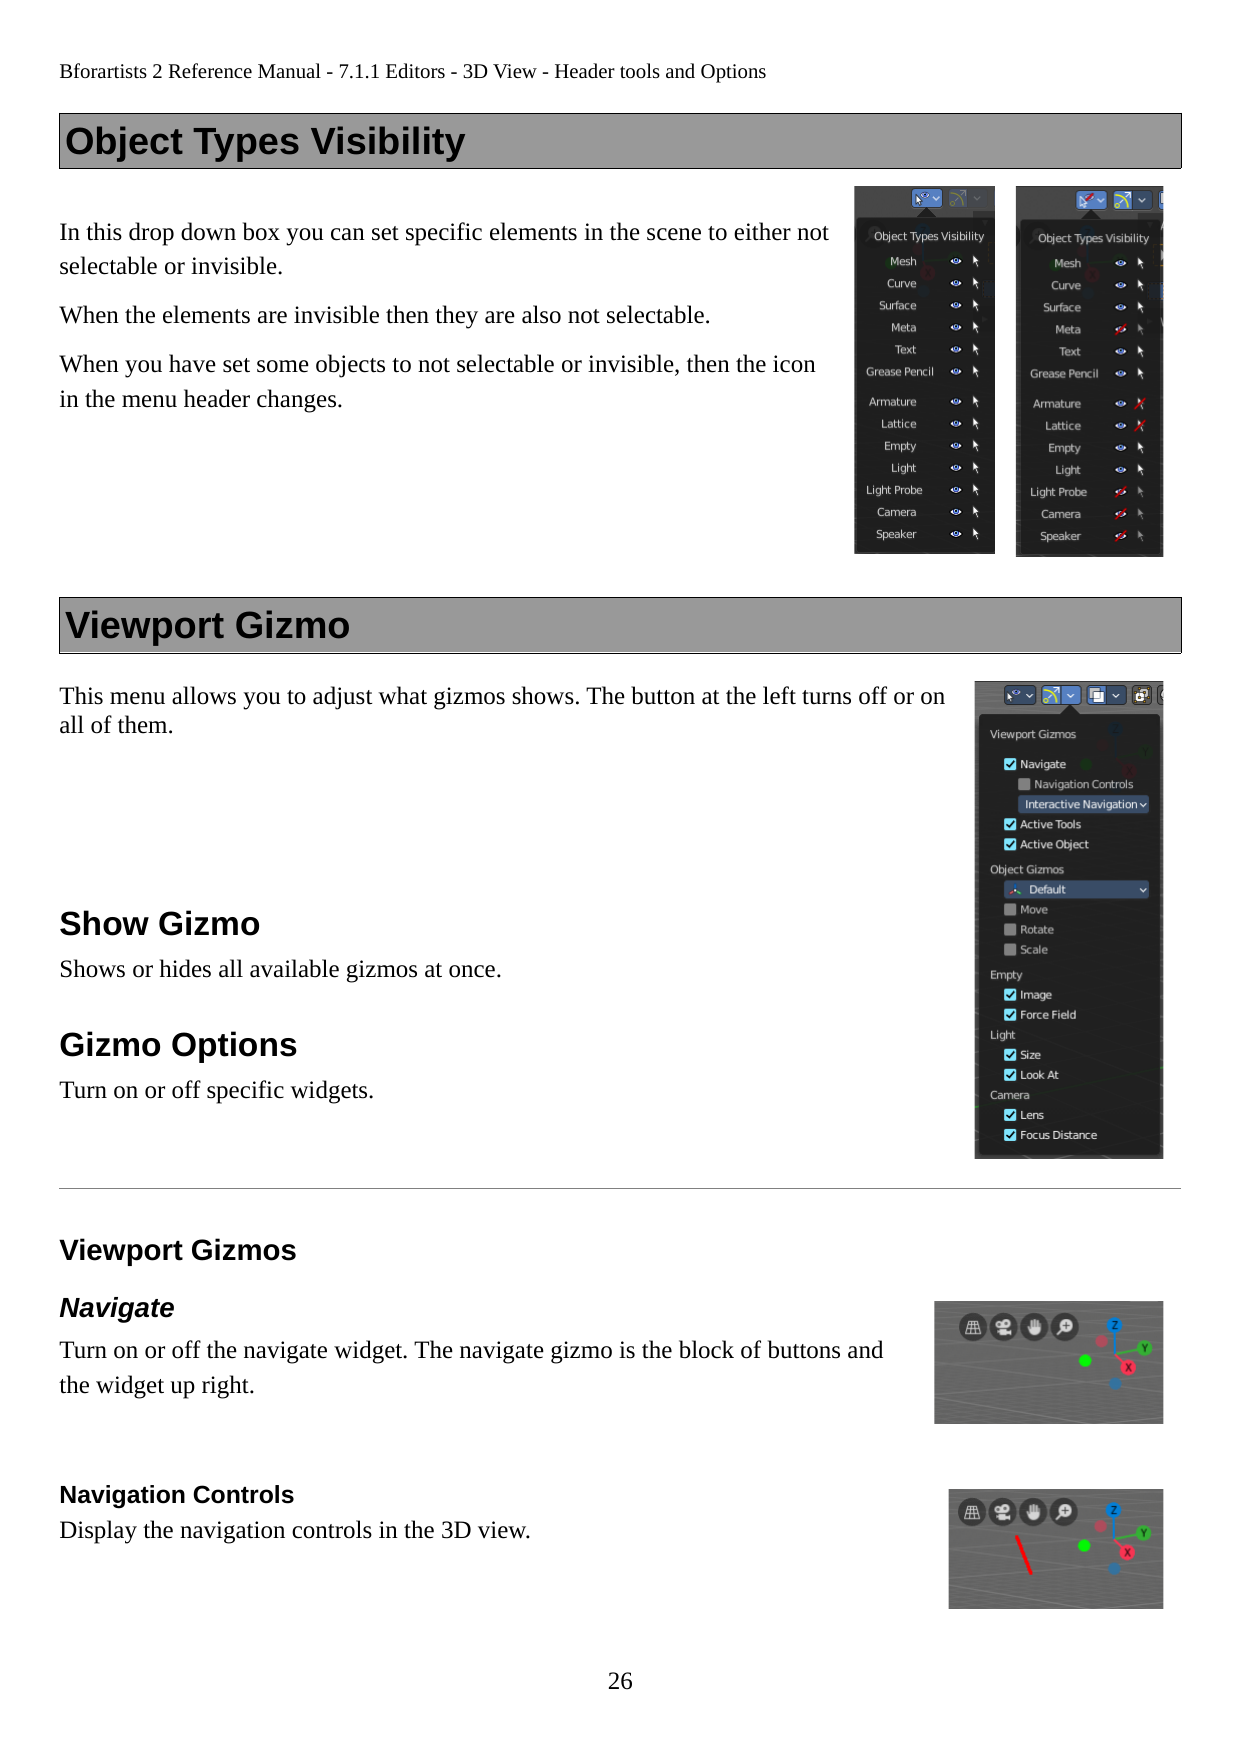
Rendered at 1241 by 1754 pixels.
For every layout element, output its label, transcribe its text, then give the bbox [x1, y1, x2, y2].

text In this drop down box you can set specific elements in the scene to either not selectable or invisible. [59, 217, 854, 280]
picture [1015, 186, 1164, 557]
subtitle Show Gizmo [59, 903, 974, 942]
text When the elements are invisible then they are also not selectable. [59, 301, 854, 329]
text Shows or hides all available gizmos at once. [59, 954, 974, 983]
text This menu allows you to adjust what gizmos shows. The button at the left turns off or on all of them. [59, 681, 974, 739]
picture [948, 1489, 1164, 1609]
subtitle Navigation Controls [59, 1481, 1181, 1509]
subtitle Gizmo Options [59, 1024, 974, 1063]
picture [974, 681, 1164, 1159]
text Display the navigation controls in the 3D view. [59, 1515, 948, 1544]
table_header Object Types Visibility [60, 114, 1181, 168]
text Turn on or off the navigate widget. The navigate gizmo is the block of buttons and the widget up right. [59, 1336, 934, 1399]
subtitle [1164, 903, 1181, 942]
subtitle [1164, 1024, 1181, 1063]
subtitle Viewport Gizmos [59, 1232, 1181, 1266]
text Turn on or off specific widgets. [59, 1076, 974, 1104]
picture [854, 186, 995, 554]
table_header Viewport Gizmo [60, 598, 1181, 652]
subtitle Navigate [59, 1291, 1181, 1323]
picture [934, 1301, 1164, 1424]
text When you have set some objects to not selectable or invisible, then the icon in the menu header changes. [59, 349, 854, 413]
